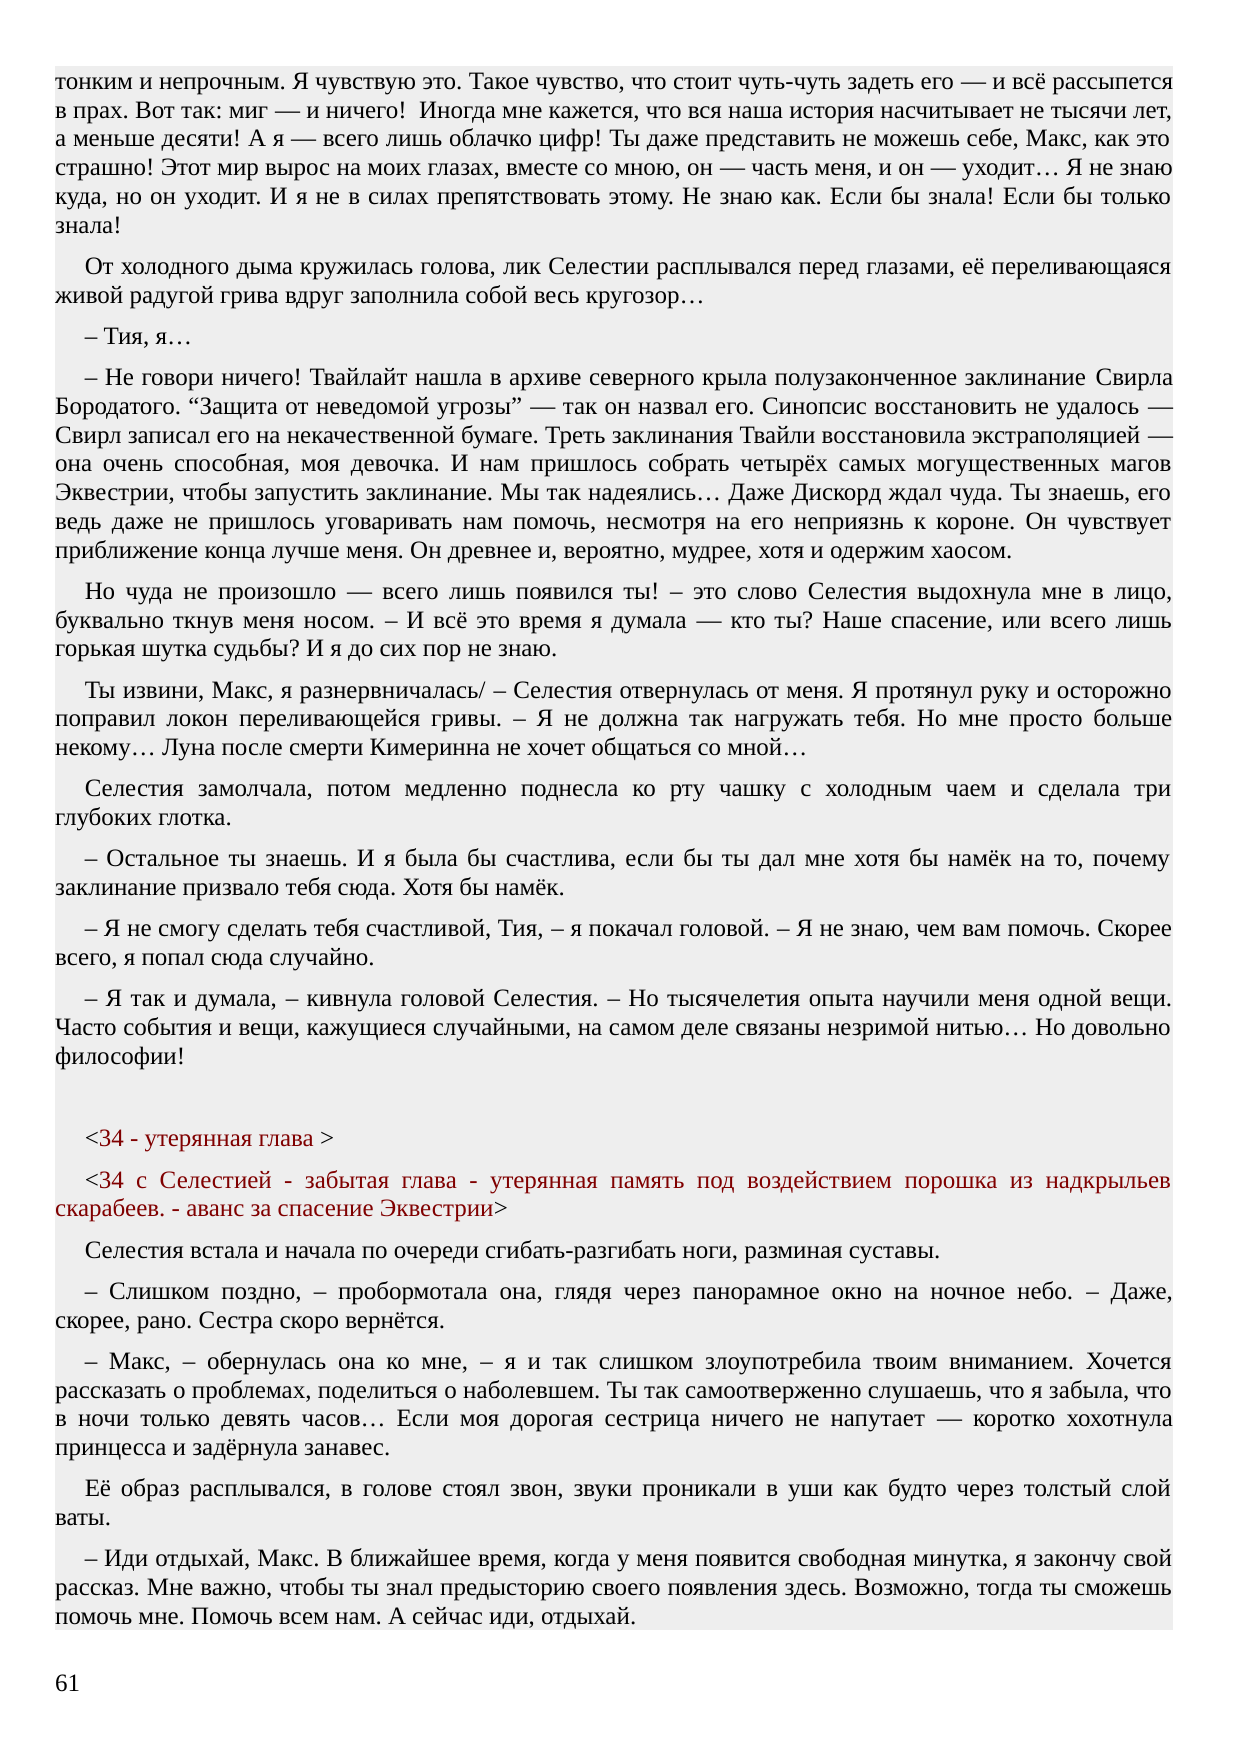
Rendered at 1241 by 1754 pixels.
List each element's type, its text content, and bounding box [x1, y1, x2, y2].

text Ты извини, Макс, я разнервничалась/ – Селестия отвернулась от меня. Я протянул руку и осторожно поправил локон переливающейся гривы. – Я не должна так нагружать тебя. Но мне просто больше некому… Луна после смерти Кимеринна не хочет общаться со мной… [55, 675, 1173, 761]
text – Макс, – обернулась она ко мне, – я и так слишком злоупотребила твоим вниманием. Хочется рассказать о проблемах, поделиться о наболевшем. Ты так самоотверженно слушаешь, что я забыла, что в ночи только девять часов… Если моя дорогая сестрица ничего не напутает — коротко хохотнула принцесса и задёрнула занавес. [55, 1346, 1173, 1461]
text Её образ расплывался, в голове стоял звон, звуки проникали в уши как будто через толстый слой ваты. [55, 1473, 1173, 1531]
text – Я не смогу сделать тебя счастливой, Тия, – я покачал головой. – Я не знаю, чем вам помочь. Скорее всего, я попал сюда случайно. [55, 913, 1173, 971]
text тонким и непрочным. Я чувствую это. Такое чувство, что стоит чуть-чуть задеть его — и всё рассыпется в прах. Вот так: миг — и ничего! Иногда мне кажется, что вся наша история насчитывает не тысячи лет, а меньше десяти! А я — всего лишь облачко цифр! Ты даже представить не можешь себе, Макс, как это страшно! Этот мир вырос на моих глазах, вместе со мною, он — часть меня, и он — уходит… Я не знаю куда, но он уходит. И я не в силах препятствовать этому. Не знаю как. Если бы знала! Если бы только знала! [55, 66, 1173, 238]
text Но чуда не произошло — всего лишь появился ты! – это слово Селестия выдохнула мне в лицо, буквально ткнув меня носом. – И всё это время я думала — кто ты? Наше спасение, или всего лишь горькая шутка судьбы? И я до сих пор не знаю. [55, 576, 1173, 662]
text – Слишком поздно, – пробормотала она, глядя через панорамное окно на ночное небо. – Даже, скорее, рано. Сестра скоро вернётся. [55, 1276, 1173, 1333]
text – Остальное ты знаешь. И я была бы счастлива, если бы ты дал мне хотя бы намёк на то, почему заклинание призвало тебя сюда. Хотя бы намёк. [55, 843, 1173, 901]
text <34 - утерянная глава > [55, 1123, 1173, 1152]
text Селестия встала и начала по очереди сгибать-разгибать ноги, разминая суставы. [55, 1235, 1173, 1263]
text От холодного дыма кружилась голова, лик Селестии расплывался перед глазами, её переливающаяся живой радугой грива вдруг заполнила собой весь кругозор… [55, 251, 1173, 308]
text Селестия замолчала, потом медленно поднесла ко рту чашку с холодным чаем и сделала три глубоких глотка. [55, 773, 1173, 831]
text <34 с Селестией - забытая глава - утерянная память под воздействием порошка из надкрыльев скарабеев. - аванс за спасение Эквестрии> [55, 1165, 1173, 1222]
text – Не говори ничего! Твайлайт нашла в архиве северного крыла полузаконченное заклинание Cвирла Бородатого. “Защита от неведомой угрозы” — так он назвал его. Синопсис восстановить не удалось — Свирл записал его на некачественной бумаге. Треть заклинания Твайли восстановила экстраполяцией — она очень способная, моя девочка. И нам пришлось собрать четырёх самых могущественных магов Эквестрии, чтобы запустить заклинание. Мы так надеялись… Даже Дискорд ждал чуда. Ты знаешь, его ведь даже не пришлось уговаривать нам помочь, несмотря на его неприязнь к короне. Он чувствует приближение конца лучше меня. Он древнее и, вероятно, мудрее, хотя и одержим хаосом. [55, 362, 1173, 563]
text – Иди отдыхай, Макс. В ближайшее время, когда у меня появится свободная минутка, я закончу свой рассказ. Мне важно, чтобы ты знал предысторию своего появления здесь. Возможно, тогда ты сможешь помочь мне. Помочь всем нам. А сейчас иди, отдыхай. [55, 1543, 1173, 1630]
text – Я так и думала, – кивнула головой Селестия. – Но тысячелетия опыта научили меня одной вещи. Часто события и вещи, кажущиеся случайными, на самом деле связаны незримой нитью… Но довольно философии! [55, 983, 1173, 1070]
text – Тия, я… [55, 321, 1173, 350]
